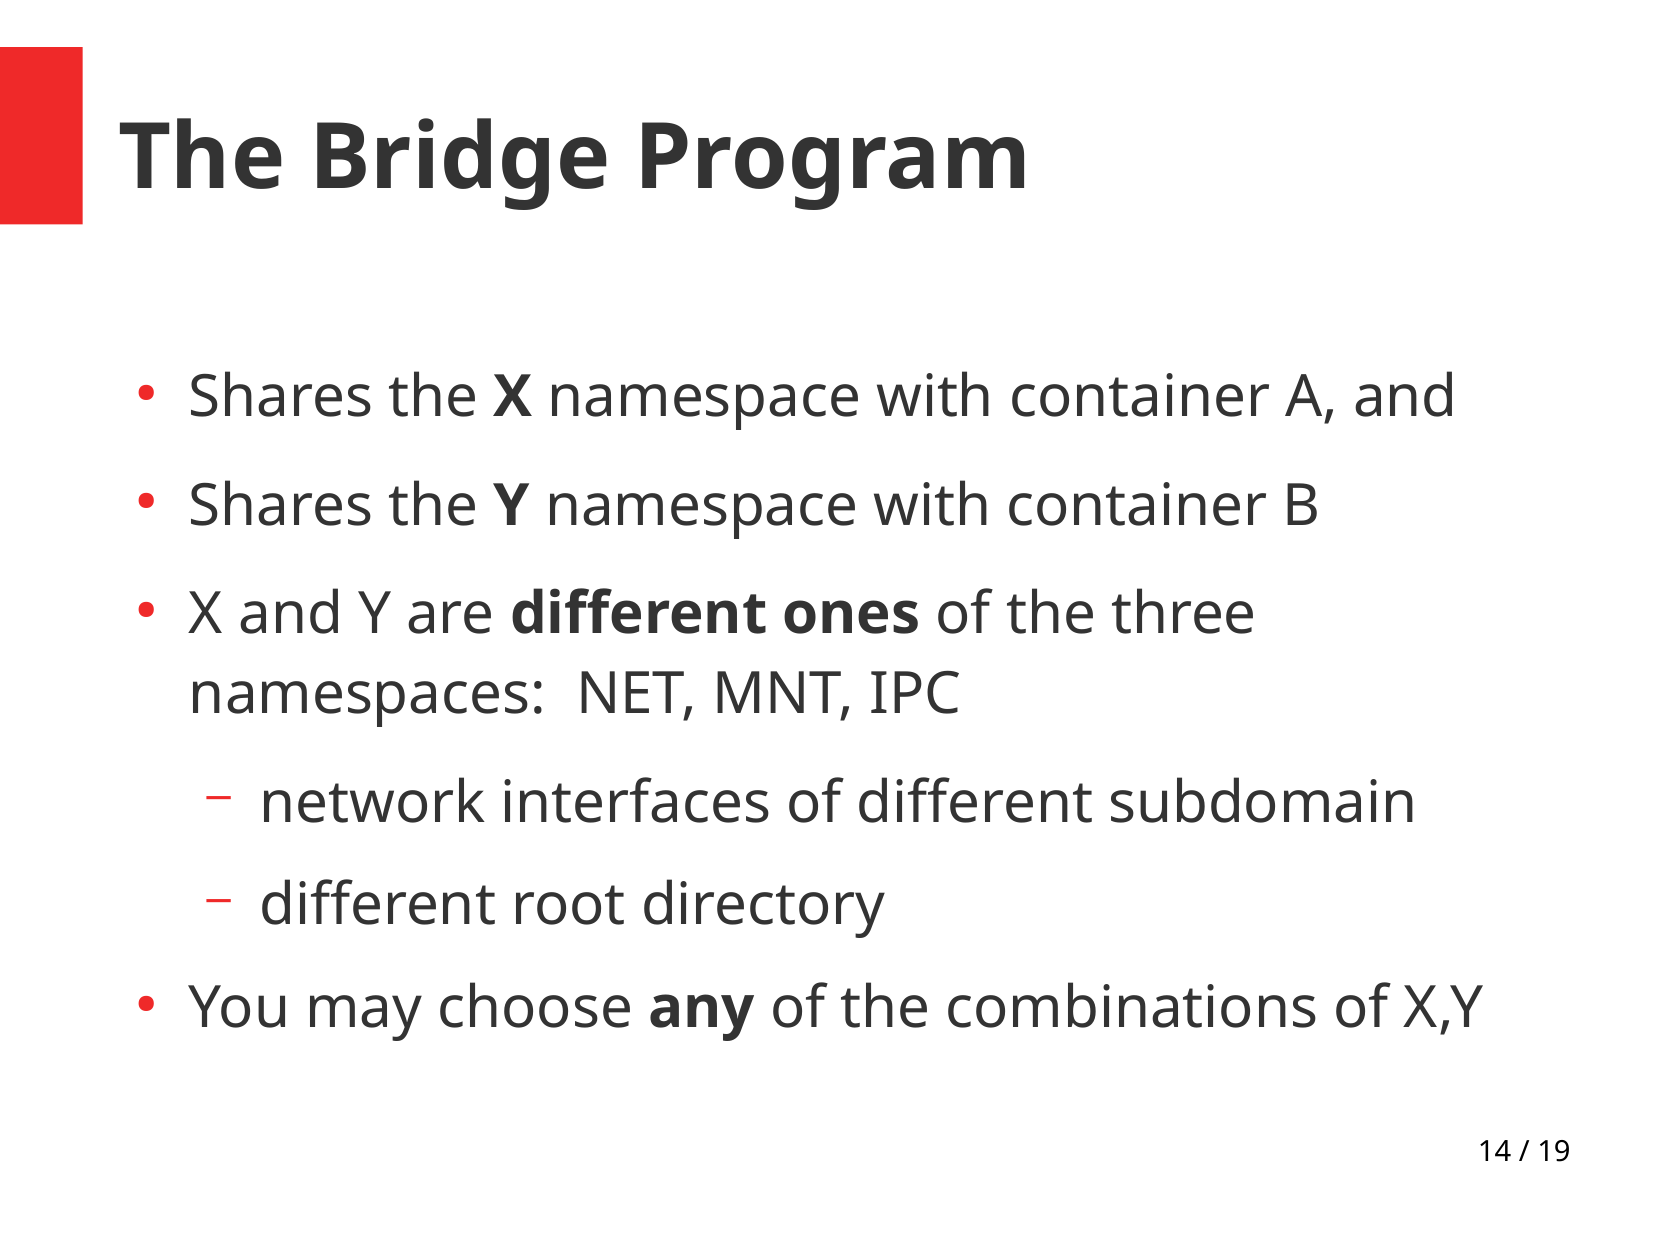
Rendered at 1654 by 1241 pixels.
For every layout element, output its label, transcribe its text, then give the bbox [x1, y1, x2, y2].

list Shares the X namespace with container A, and Shares the Y namespace with container B X and Y are different ones of the three namespaces: NET, MNT, IPC network interfaces of different subdomain different root directory You may choose any of the combinations of X,Y [118, 354, 1536, 1074]
title The Bridge Program [118, 17, 1619, 289]
